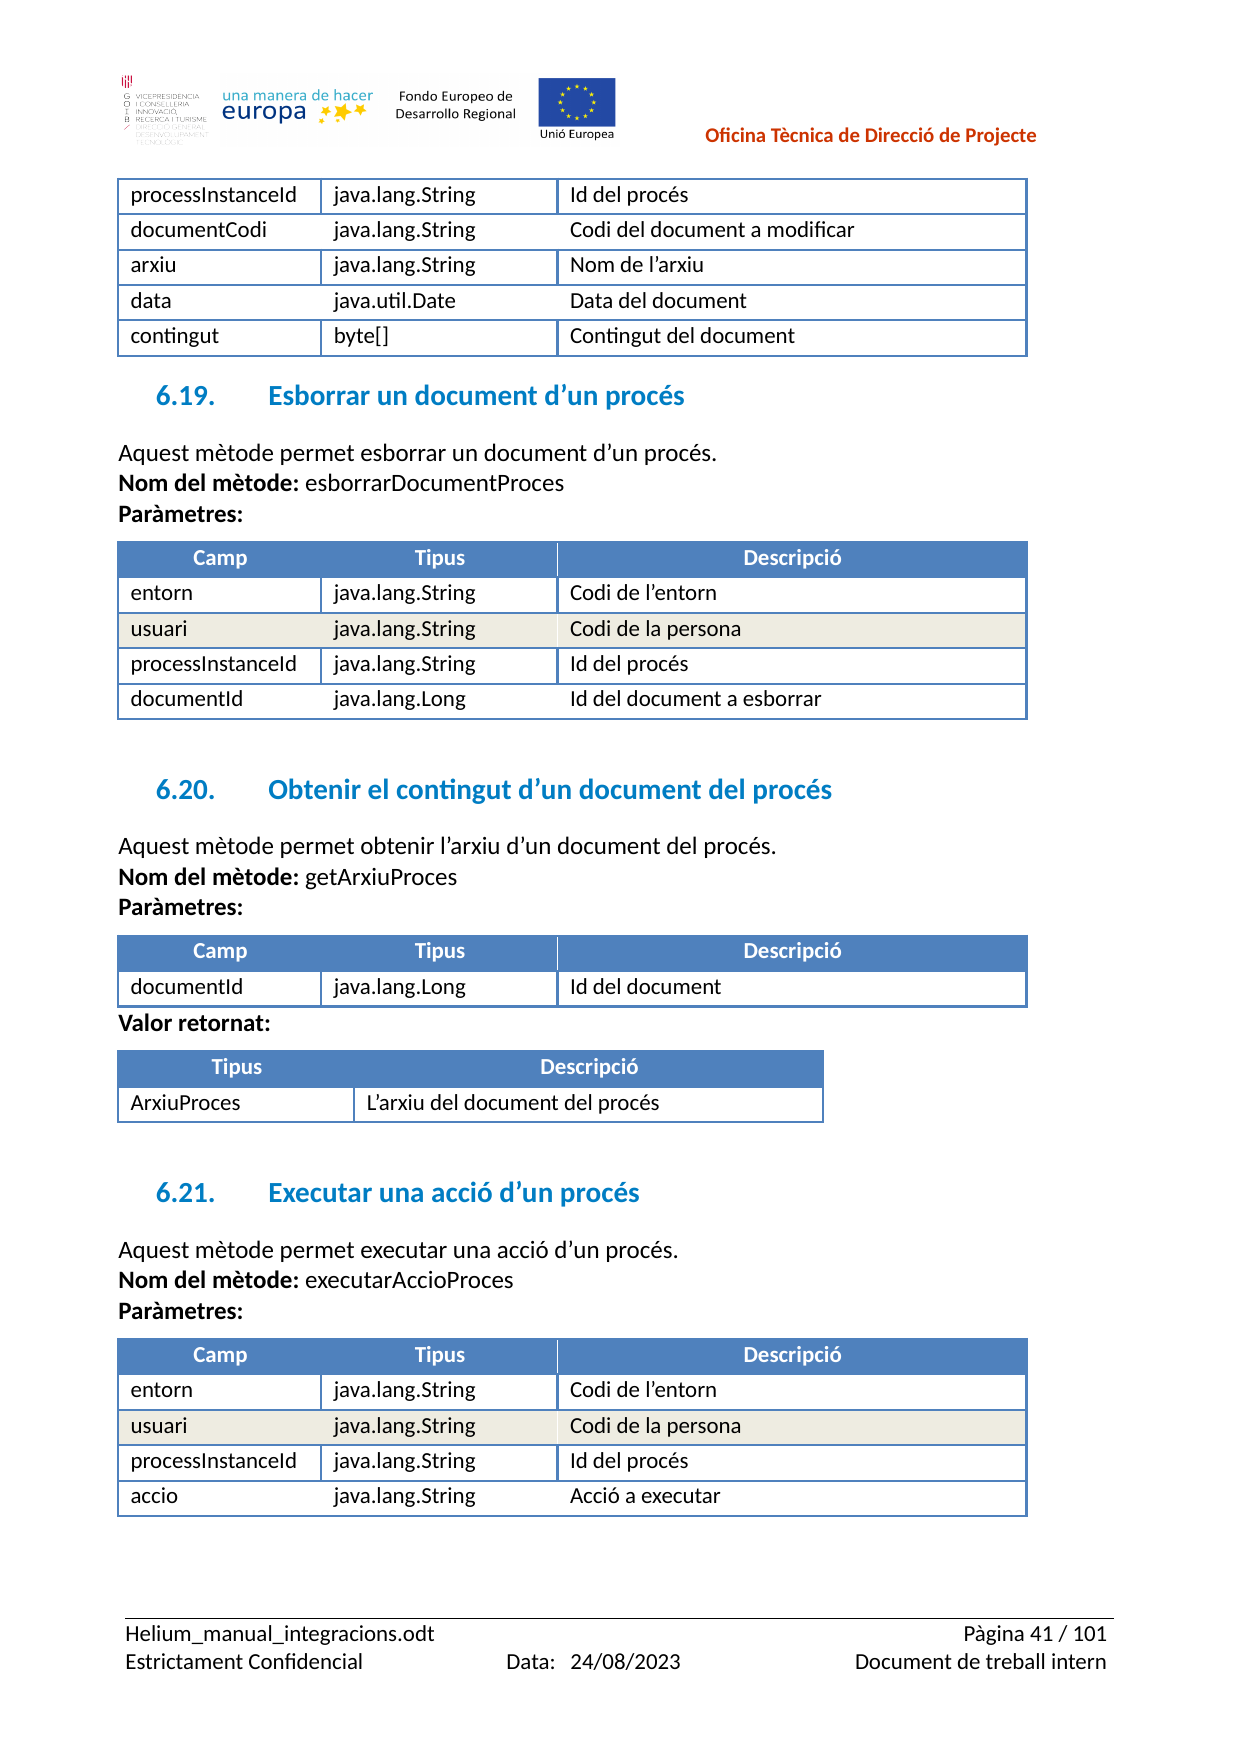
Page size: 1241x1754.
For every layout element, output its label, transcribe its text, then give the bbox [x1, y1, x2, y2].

table_header Tipus [321, 1340, 557, 1373]
table_header Tipus [321, 543, 557, 576]
text Aquest mètode permet obtenir l’arxiu d’un document del procés. [118, 830, 1122, 861]
table_cell java.lang.String [321, 215, 557, 248]
text Nom del mètode: getArxiuProces Paràmetres: [118, 861, 1122, 922]
table_cell accio [119, 1482, 321, 1515]
table_cell processInstanceId [119, 649, 320, 682]
table_cell Acció a executar [558, 1482, 1025, 1515]
table_cell entorn [119, 578, 320, 612]
table_header Descripció [354, 1053, 822, 1086]
table_cell Id del procés [559, 180, 1025, 213]
table_cell Codi del document a modificar [558, 215, 1025, 248]
table_header Descripció [558, 937, 1025, 970]
table_cell java.lang.String [322, 180, 556, 213]
table_cell documentId [119, 972, 320, 1005]
table_cell ArxiuProces [119, 1088, 353, 1121]
table_cell Codi de la persona [558, 614, 1025, 647]
table_cell java.util.Date [321, 286, 557, 319]
table_cell Data del document [558, 286, 1025, 319]
table_cell Id del document a esborrar [558, 685, 1025, 718]
table_cell documentId [119, 685, 321, 718]
table_cell arxiu [119, 251, 320, 284]
table_cell Nom de l’arxiu [559, 251, 1025, 284]
table_header Camp [119, 1340, 321, 1373]
picture [219, 73, 621, 147]
table_cell Id del procés [559, 649, 1025, 682]
subtitle Esborrar un document d’un procés [156, 377, 1122, 413]
text Nom del mètode: executarAccioProces Paràmetres: [118, 1264, 1122, 1325]
text Aquest mètode permet executar una acció d’un procés. [118, 1234, 1122, 1264]
table_cell data [119, 286, 321, 319]
text Nom del mètode: esborrarDocumentProces Paràmetres: [118, 467, 1122, 528]
table_header Tipus [321, 937, 557, 970]
table_cell java.lang.Long [322, 972, 556, 1005]
text Valor retornat: [118, 1007, 1122, 1038]
table_cell java.lang.Long [321, 685, 557, 718]
table_cell contingut [119, 321, 320, 355]
table_cell Id del procés [559, 1446, 1025, 1479]
table_cell documentCodi [119, 215, 321, 248]
table_cell processInstanceId [119, 1446, 320, 1479]
table_cell java.lang.String [321, 614, 557, 647]
table_cell Codi de la persona [558, 1411, 1025, 1444]
table_header Tipus [119, 1053, 354, 1086]
table_cell java.lang.String [322, 578, 556, 612]
table_header Camp [119, 543, 321, 576]
table_header Descripció [558, 543, 1025, 576]
table_cell java.lang.String [322, 251, 556, 284]
subtitle Obtenir el contingut d’un document del procés [156, 771, 1122, 807]
table_cell usuari [119, 614, 321, 647]
table_cell Codi de l’entorn [559, 578, 1025, 612]
table_cell Contingut del document [559, 321, 1025, 355]
table_cell Codi de l’entorn [559, 1375, 1025, 1409]
table_cell Id del document [559, 972, 1025, 1005]
table_cell java.lang.String [321, 1482, 557, 1515]
table_cell processInstanceId [119, 180, 320, 213]
text Aquest mètode permet esborrar un document d’un procés. [118, 437, 1122, 467]
table_cell byte[] [322, 321, 556, 355]
table_cell java.lang.String [322, 649, 556, 682]
table_cell java.lang.String [322, 1375, 556, 1409]
table_header Descripció [558, 1340, 1025, 1373]
table_cell java.lang.String [322, 1446, 556, 1479]
table_cell entorn [119, 1375, 320, 1409]
table_cell usuari [119, 1411, 321, 1444]
table_cell L’arxiu del document del procés [355, 1088, 822, 1121]
picture [118, 73, 213, 147]
table_header Camp [119, 937, 321, 970]
subtitle Executar una acció d’un procés [156, 1174, 1122, 1210]
table_cell java.lang.String [321, 1411, 557, 1444]
